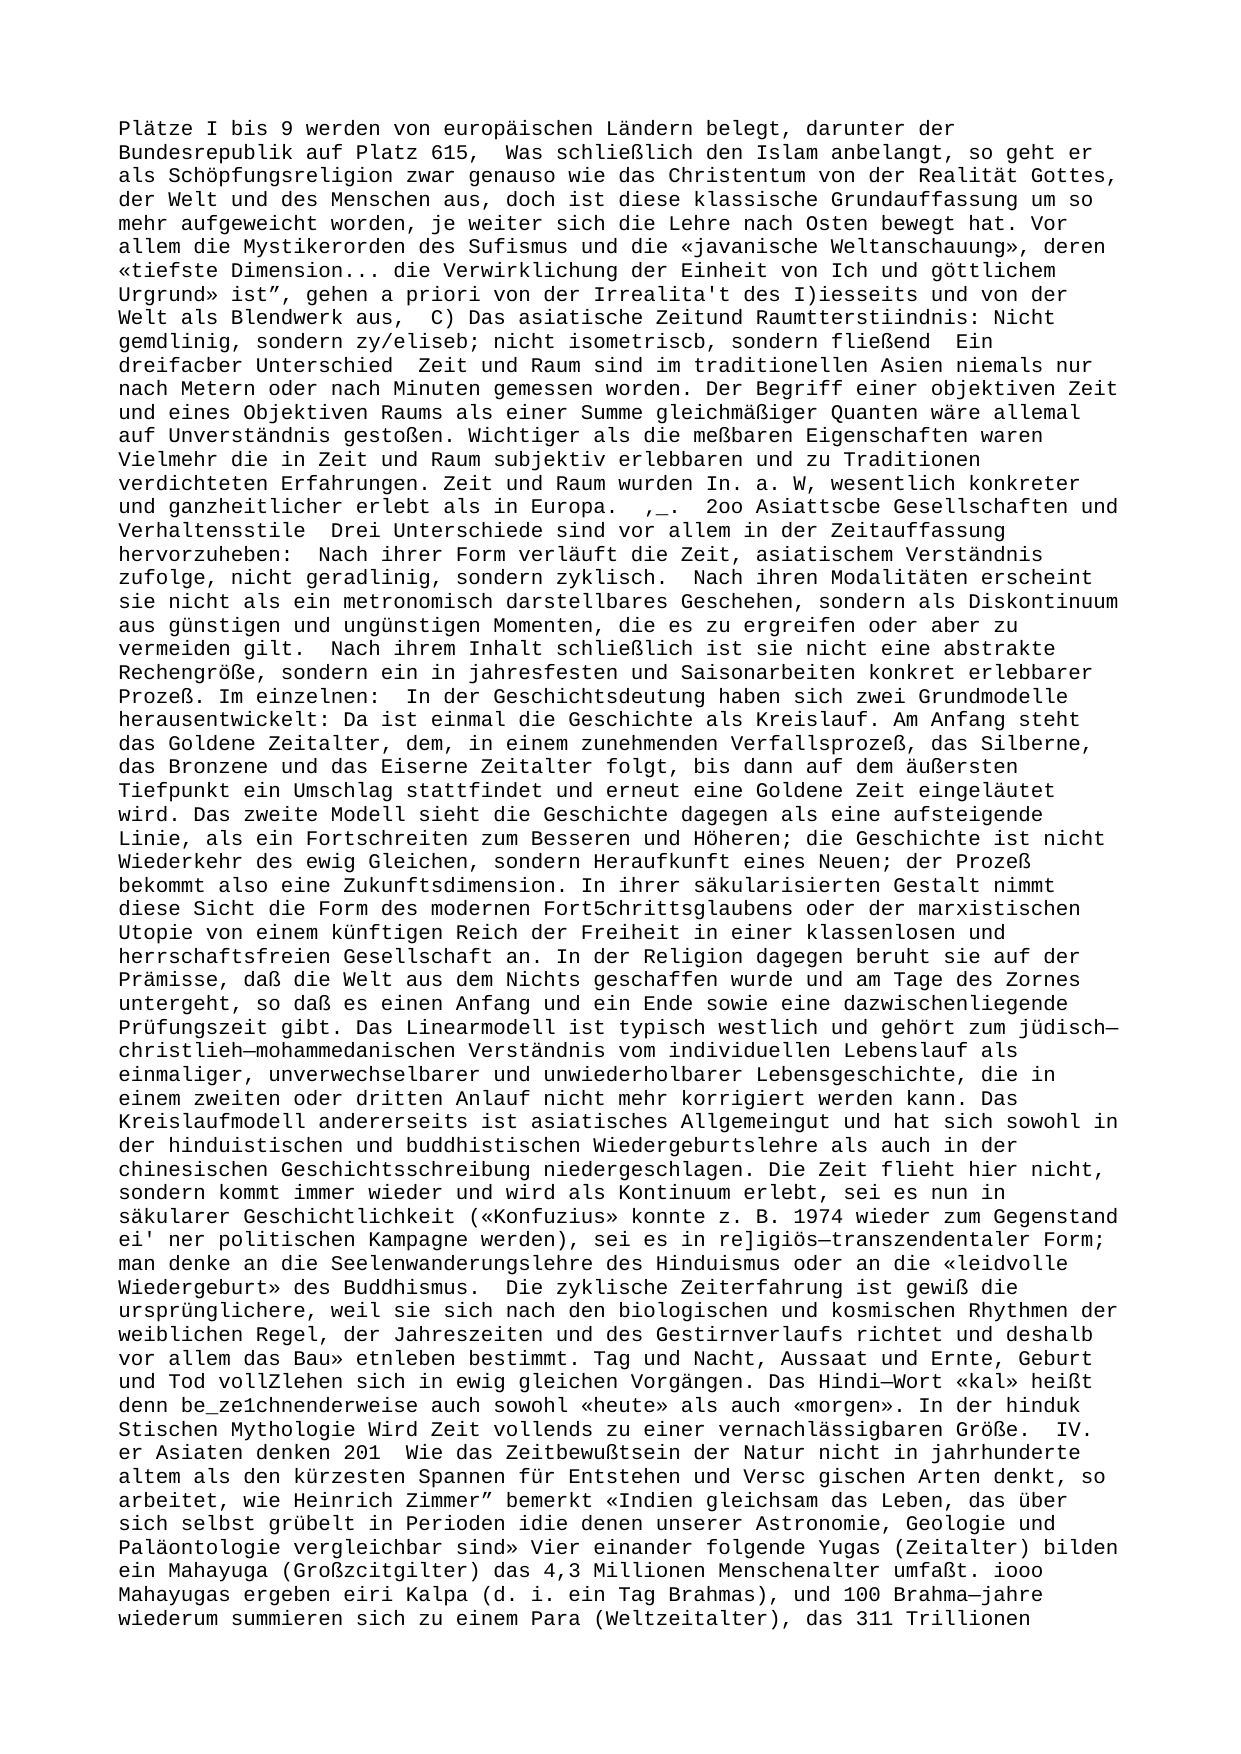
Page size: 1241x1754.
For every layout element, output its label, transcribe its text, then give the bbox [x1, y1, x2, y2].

text Plätze I bis 9 werden von europäischen Ländern belegt, darunter der Bundesrepublik auf Platz 615, Was schließlich den Islam anbelangt, so geht er als Schöpfungsreligion zwar genauso wie das Christentum von der Realität Gottes, der Welt und des Menschen aus, doch ist diese klassische Grundauffassung um so mehr aufgeweicht worden, je weiter sich die Lehre nach Osten bewegt hat. Vor allem die Mystikerorden des Sufismus und die «javanische Weltanschauung», deren «tiefste Dimension... die Verwirklichung der Einheit von Ich und göttlichem Urgrund» ist”, gehen a priori von der Irrealita't des I)iesseits und von der Welt als Blendwerk aus, C) Das asiatische Zeitund Raumtterstiindnis: Nicht gemdlinig, sondern zy/eliseb; nicht isometriscb, sondern fließend Ein dreifacber Unterschied Zeit und Raum sind im traditionellen Asien niemals nur nach Metern oder nach Minuten gemessen worden. Der Begriff einer objektiven Zeit und eines Objektiven Raums als einer Summe gleichmäßiger Quanten wäre allemal auf Unverständnis gestoßen. Wichtiger als die meßbaren Eigenschaften waren Vielmehr die in Zeit und Raum subjektiv erlebbaren und zu Traditionen verdichteten Erfahrungen. Zeit und Raum wurden In. a. W, wesentlich konkreter und ganzheitlicher erlebt als in Europa. ‚_. 2oo Asiattscbe Gesellschaften und Verhaltensstile Drei Unterschiede sind vor allem in der Zeitauffassung hervorzuheben: Nach ihrer Form verläuft die Zeit, asiatischem Verständnis zufolge, nicht geradlinig, sondern zyklisch. Nach ihren Modalitäten erscheint sie nicht als ein metronomisch darstellbares Geschehen, sondern als Diskontinuum aus günstigen und ungünstigen Momenten, die es zu ergreifen oder aber zu vermeiden gilt. Nach ihrem Inhalt schließlich ist sie nicht eine abstrakte Rechengröße, sondern ein in jahresfesten und Saisonarbeiten konkret erlebbarer Prozeß. Im einzelnen: In der Geschichtsdeutung haben sich zwei Grundmodelle herausentwickelt: Da ist einmal die Geschichte als Kreislauf. Am Anfang steht das Goldene Zeitalter, dem, in einem zunehmenden Verfallsprozeß, das Silberne, das Bronzene und das Eiserne Zeitalter folgt, bis dann auf dem äußersten Tiefpunkt ein Umschlag stattfindet und erneut eine Goldene Zeit eingeläutet wird. Das zweite Modell sieht die Geschichte dagegen als eine aufsteigende Linie, als ein Fortschreiten zum Besseren und Höheren; die Geschichte ist nicht Wiederkehr des ewig Gleichen, sondern Heraufkunft eines Neuen; der Prozeß bekommt also eine Zukunftsdimension. In ihrer säkularisierten Gestalt nimmt diese Sicht die Form des modernen Fort5chrittsglaubens oder der marxistischen Utopie von einem künftigen Reich der Freiheit in einer klassenlosen und herrschaftsfreien Gesellschaft an. In der Religion dagegen beruht sie auf der Prämisse, daß die Welt aus dem Nichts geschaffen wurde und am Tage des Zornes untergeht, so daß es einen Anfang und ein Ende sowie eine dazwischenliegende Prüfungszeit gibt. Das Linearmodell ist typisch westlich und gehört zum jüdisch—christlieh—mohammedanischen Verständnis vom individuellen Lebenslauf als einmaliger, unverwechselbarer und unwiederholbarer Lebensgeschichte, die in einem zweiten oder dritten Anlauf nicht mehr korrigiert werden kann. Das Kreislaufmodell andererseits ist asiatisches Allgemeingut und hat sich sowohl in der hinduistischen und buddhistischen Wiedergeburtslehre als auch in der chinesischen Geschichtsschreibung niedergeschlagen. Die Zeit flieht hier nicht, sondern kommt immer wieder und wird als Kontinuum erlebt, sei es nun in säkularer Geschichtlichkeit («Konfuzius» konnte z. B. 1974 wieder zum Gegenstand ei' ner politischen Kampagne werden), sei es in re]igiös—transzendentaler Form; man denke an die Seelenwanderungslehre des Hinduismus oder an die «leidvolle Wiedergeburt» des Buddhismus. Die zyklische Zeiterfahrung ist gewiß die ursprünglichere, weil sie sich nach den biologischen und kosmischen Rhythmen der weiblichen Regel, der Jahreszeiten und des Gestirnverlaufs richtet und deshalb vor allem das Bau» etnleben bestimmt. Tag und Nacht, Aussaat und Ernte, Geburt und Tod vollZlehen sich in ewig gleichen Vorgängen. Das Hindi—Wort «kal» heißt denn be_ze1chnenderweise auch sowohl «heute» als auch «morgen». In der hinduk Stischen Mythologie Wird Zeit vollends zu einer vernachlässigbaren Größe. IV. er Asiaten denken 201 Wie das Zeitbewußtsein der Natur nicht in jahrhunderte altem als den kürzesten Spannen für Entstehen und Versc gischen Arten denkt, so arbeitet, wie Heinrich Zimmer” bemerkt «Indien gleichsam das Leben, das über sich selbst grübelt in Perioden idie denen unserer Astronomie, Geologie und Paläontologie vergleichbar sind» Vier einander folgende Yugas (Zeitalter) bilden ein Mahayuga (Großzcitgilter) das 4,3 Millionen Menschenalter umfaßt. iooo Mahayugas ergeben eiri Kalpa (d. i. ein Tag Brahmas), und 100 Brahma—jahre wiederum summieren sich zu einem Para (Weltzeitalter), das 311 Trillionen [118, 118, 1122, 1631]
